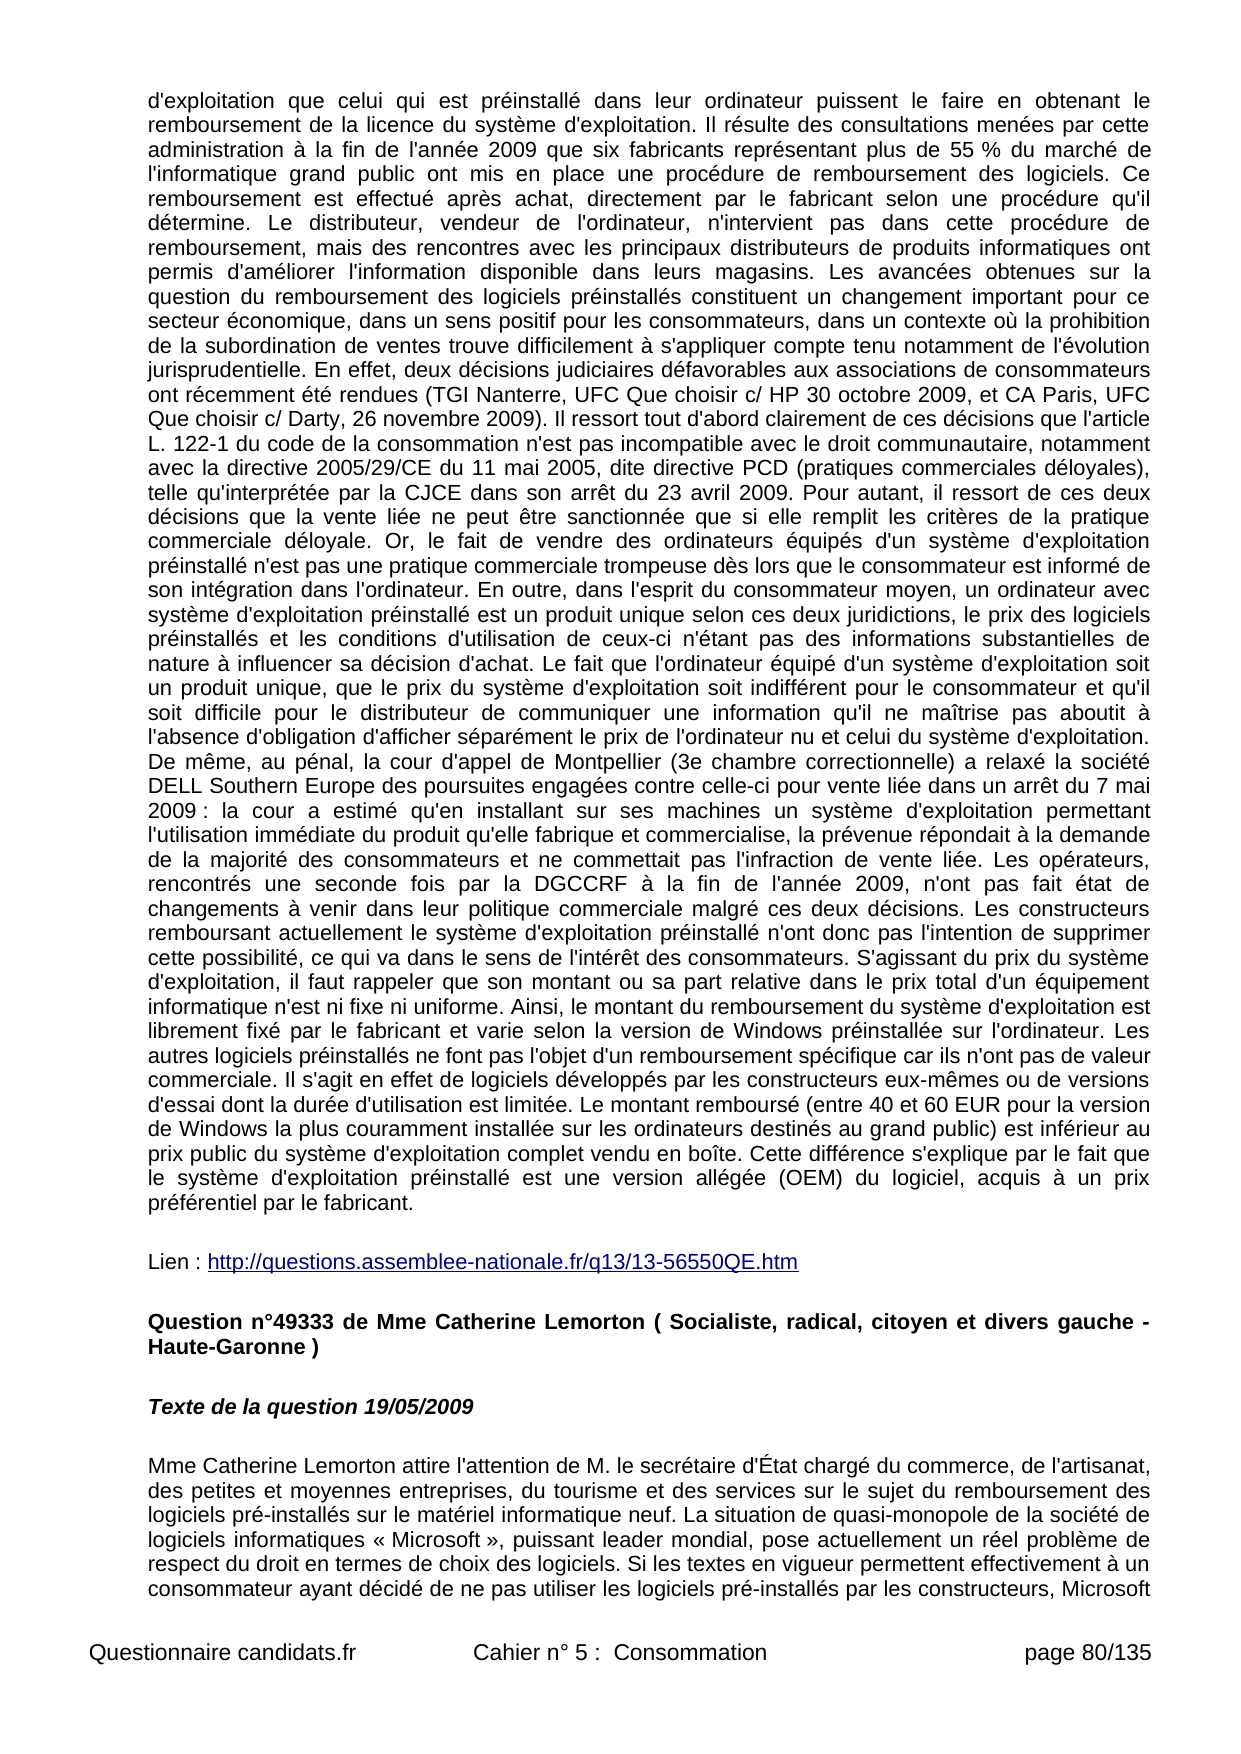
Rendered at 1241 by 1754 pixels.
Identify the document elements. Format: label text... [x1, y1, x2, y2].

text Texte de la question 19/05/2009 [148, 1394, 1152, 1419]
text Mme Catherine Lemorton attire l'attention de M. le secrétaire d'État chargé du commerce, de l'artisanat, des petites et moyennes entreprises, du tourisme et des services sur le sujet du remboursement des logiciels pré-installés sur le matériel informatique neuf. La situation de quasi-monopole de la société de logiciels informatiques « Microsoft », puissant leader mondial, pose actuellement un réel problème de respect du droit en termes de choix des logiciels. Si les textes en vigueur permettent effectivement à un consommateur ayant décidé de ne pas utiliser les logiciels pré-installés par les constructeurs, Microsoft [148, 1454, 1152, 1601]
text d'exploitation que celui qui est préinstallé dans leur ordinateur puissent le faire en obtenant le remboursement de la licence du système d'exploitation. Il résulte des consultations menées par cette administration à la fin de l'année 2009 que six fabricants représentant plus de 55 % du marché de l'informatique grand public ont mis en place une procédure de remboursement des logiciels. Ce remboursement est effectué après achat, directement par le fabricant selon une procédure qu'il détermine. Le distributeur, vendeur de l'ordinateur, n'intervient pas dans cette procédure de remboursement, mais des rencontres avec les principaux distributeurs de produits informatiques ont permis d'améliorer l'information disponible dans leurs magasins. Les avancées obtenues sur la question du remboursement des logiciels préinstallés constituent un changement important pour ce secteur économique, dans un sens positif pour les consommateurs, dans un contexte où la prohibition de la subordination de ventes trouve difficilement à s'appliquer compte tenu notamment de l'évolution jurisprudentielle. En effet, deux décisions judiciaires défavorables aux associations de consommateurs ont récemment été rendues (TGI Nanterre, UFC Que choisir c/ HP 30 octobre 2009, et CA Paris, UFC Que choisir c/ Darty, 26 novembre 2009). Il ressort tout d'abord clairement de ces décisions que l'article L. 122-1 du code de la consommation n'est pas incompatible avec le droit communautaire, notamment avec la directive 2005/29/CE du 11 mai 2005, dite directive PCD (pratiques commerciales déloyales), telle qu'interprétée par la CJCE dans son arrêt du 23 avril 2009. Pour autant, il ressort de ces deux décisions que la vente liée ne peut être sanctionnée que si elle remplit les critères de la pratique commerciale déloyale. Or, le fait de vendre des ordinateurs équipés d'un système d'exploitation préinstallé n'est pas une pratique commerciale trompeuse dès lors que le consommateur est informé de son intégration dans l'ordinateur. En outre, dans l'esprit du consommateur moyen, un ordinateur avec système d'exploitation préinstallé est un produit unique selon ces deux juridictions, le prix des logiciels préinstallés et les conditions d'utilisation de ceux-ci n'étant pas des informations substantielles de nature à influencer sa décision d'achat. Le fait que l'ordinateur équipé d'un système d'exploitation soit un produit unique, que le prix du système d'exploitation soit indifférent pour le consommateur et qu'il soit difficile pour le distributeur de communiquer une information qu'il ne maîtrise pas aboutit à l'absence d'obligation d'afficher séparément le prix de l'ordinateur nu et celui du système d'exploitation. De même, au pénal, la cour d'appel de Montpellier (3e chambre correctionnelle) a relaxé la société DELL Southern Europe des poursuites engagées contre celle-ci pour vente liée dans un arrêt du 7 mai 2009 : la cour a estimé qu'en installant sur ses machines un système d'exploitation permettant l'utilisation immédiate du produit qu'elle fabrique et commercialise, la prévenue répondait à la demande de la majorité des consommateurs et ne commettait pas l'infraction de vente liée. Les opérateurs, rencontrés une seconde fois par la DGCCRF à la fin de l'année 2009, n'ont pas fait état de changements à venir dans leur politique commerciale malgré ces deux décisions. Les constructeurs remboursant actuellement le système d'exploitation préinstallé n'ont donc pas l'intention de supprimer cette possibilité, ce qui va dans le sens de l'intérêt des consommateurs. S'agissant du prix du système d'exploitation, il faut rappeler que son montant ou sa part relative dans le prix total d'un équipement informatique n'est ni fixe ni uniforme. Ainsi, le montant du remboursement du système d'exploitation est librement fixé par le fabricant et varie selon la version de Windows préinstallée sur l'ordinateur. Les autres logiciels préinstallés ne font pas l'objet d'un remboursement spécifique car ils n'ont pas de valeur commerciale. Il s'agit en effet de logiciels développés par les constructeurs eux-mêmes ou de versions d'essai dont la durée d'utilisation est limitée. Le montant remboursé (entre 40 et 60 EUR pour la version de Windows la plus couramment installée sur les ordinateurs destinés au grand public) est inférieur au prix public du système d'exploitation complet vendu en boîte. Cette différence s'explique par le fait que le système d'exploitation préinstallé est une version allégée (OEM) du logiciel, acquis à un prix préférentiel par le fabricant. [148, 88, 1152, 1214]
text Lien : http://questions.assemblee-nationale.fr/q13/13-56550QE.htm [148, 1250, 1152, 1274]
text Question n°49333 de Mme Catherine Lemorton ( Socialiste, radical, citoyen et divers gauche - Haute-Garonne ) [148, 1310, 1152, 1359]
